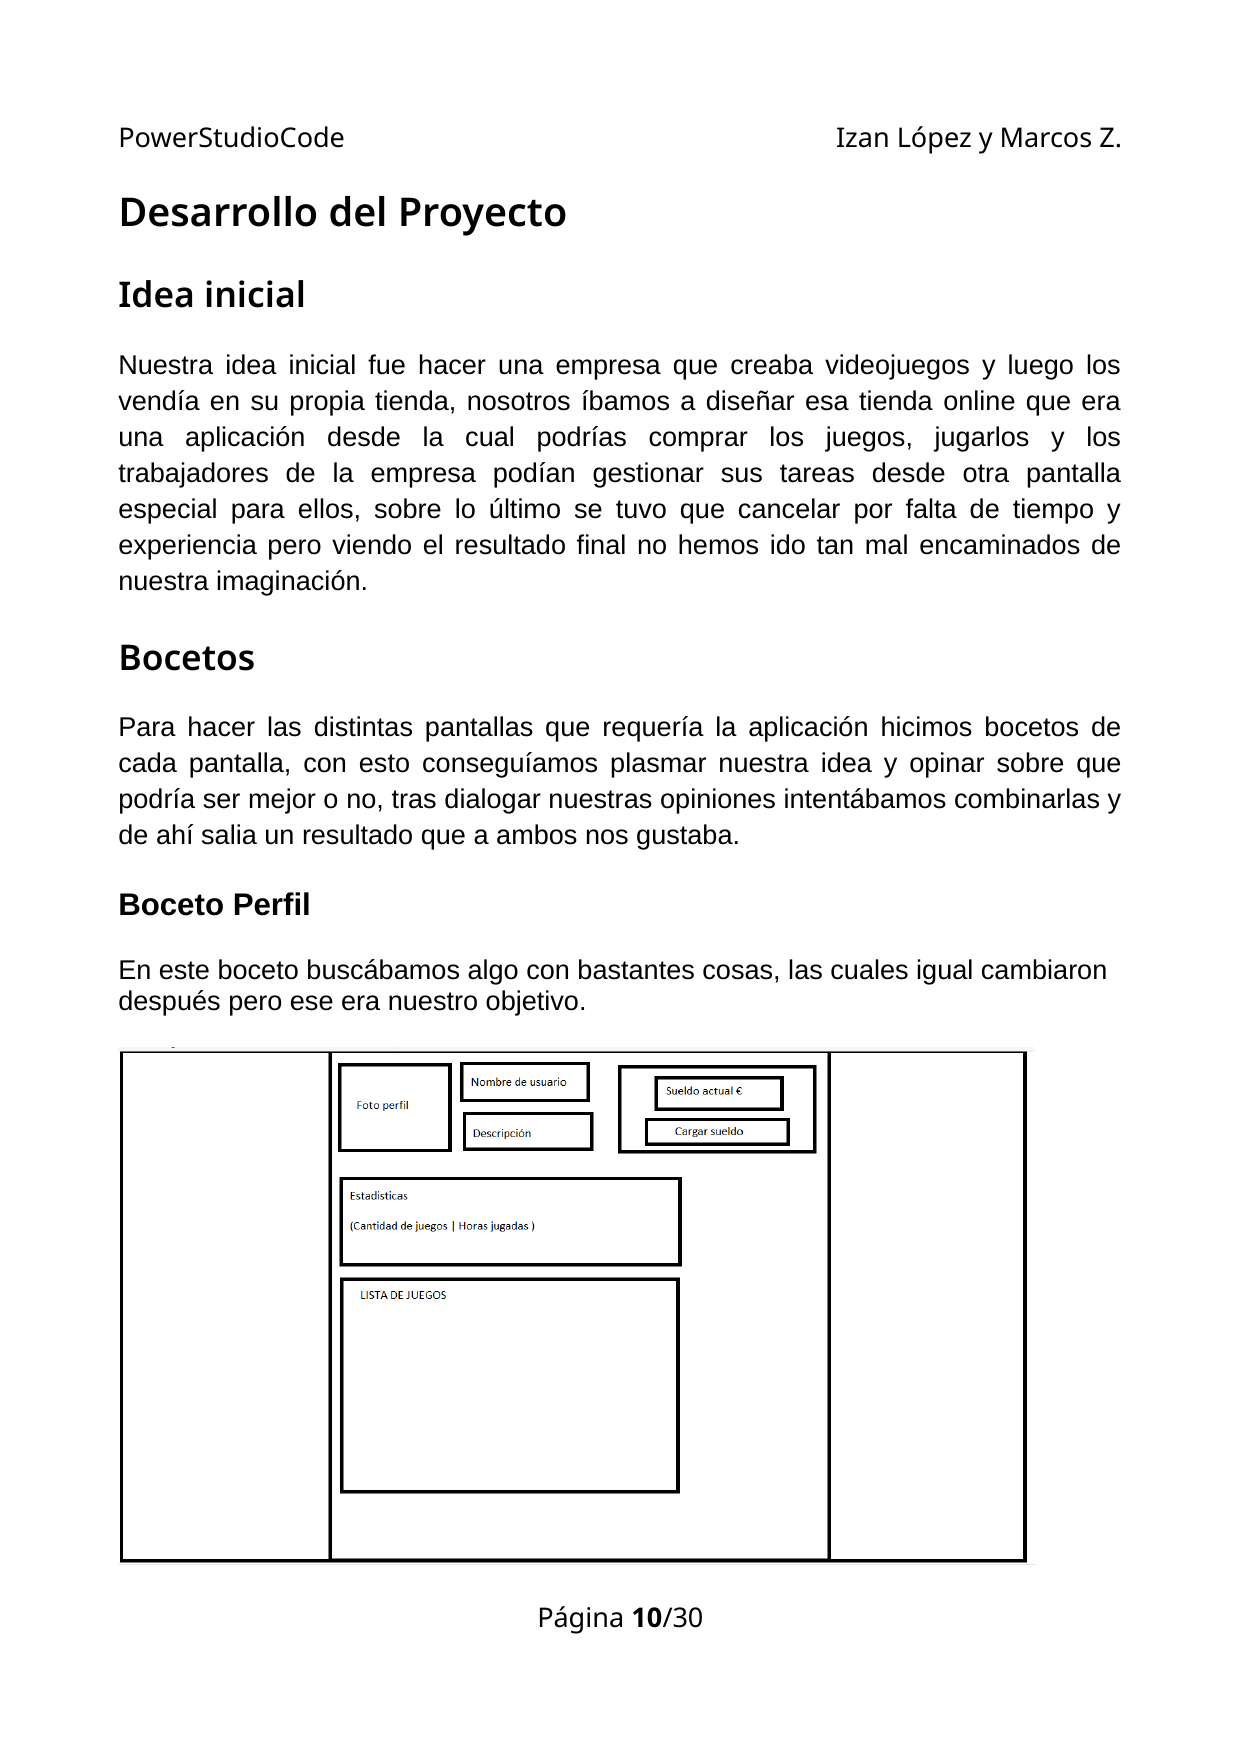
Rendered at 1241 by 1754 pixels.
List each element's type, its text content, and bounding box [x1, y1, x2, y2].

subtitle Boceto Perfil [118, 886, 1122, 922]
text Para hacer las distintas pantallas que requería la aplicación hicimos bocetos de cada pantalla, con esto conseguíamos plasmar nuestra idea y opinar sobre que podría ser mejor o no, tras dialogar nuestras opiniones intentábamos combinarlas y de ahí salia un resultado que a ambos nos gustaba. [118, 711, 1122, 851]
subtitle Idea inicial [118, 270, 1122, 318]
picture [118, 1047, 1035, 1565]
subtitle Desarrollo del Proyecto [118, 184, 1122, 238]
subtitle Bocetos [118, 632, 1122, 680]
text Nuestra idea inicial fue hacer una empresa que creaba videojuegos y luego los vendía en su propia tienda, nosotros íbamos a diseñar esa tienda online que era una aplicación desde la cual podrías comprar los juegos, jugarlos y los trabajadores de la empresa podían gestionar sus tareas desde otra pantalla especial para ellos, sobre lo último se tuvo que cancelar por falta de tiempo y experiencia pero viendo el resultado final no hemos ido tan mal encaminados de nuestra imaginación. [118, 349, 1122, 596]
text En este boceto buscábamos algo con bastantes cosas, las cuales igual cambiaron después pero ese era nuestro objetivo. [118, 954, 1122, 1016]
